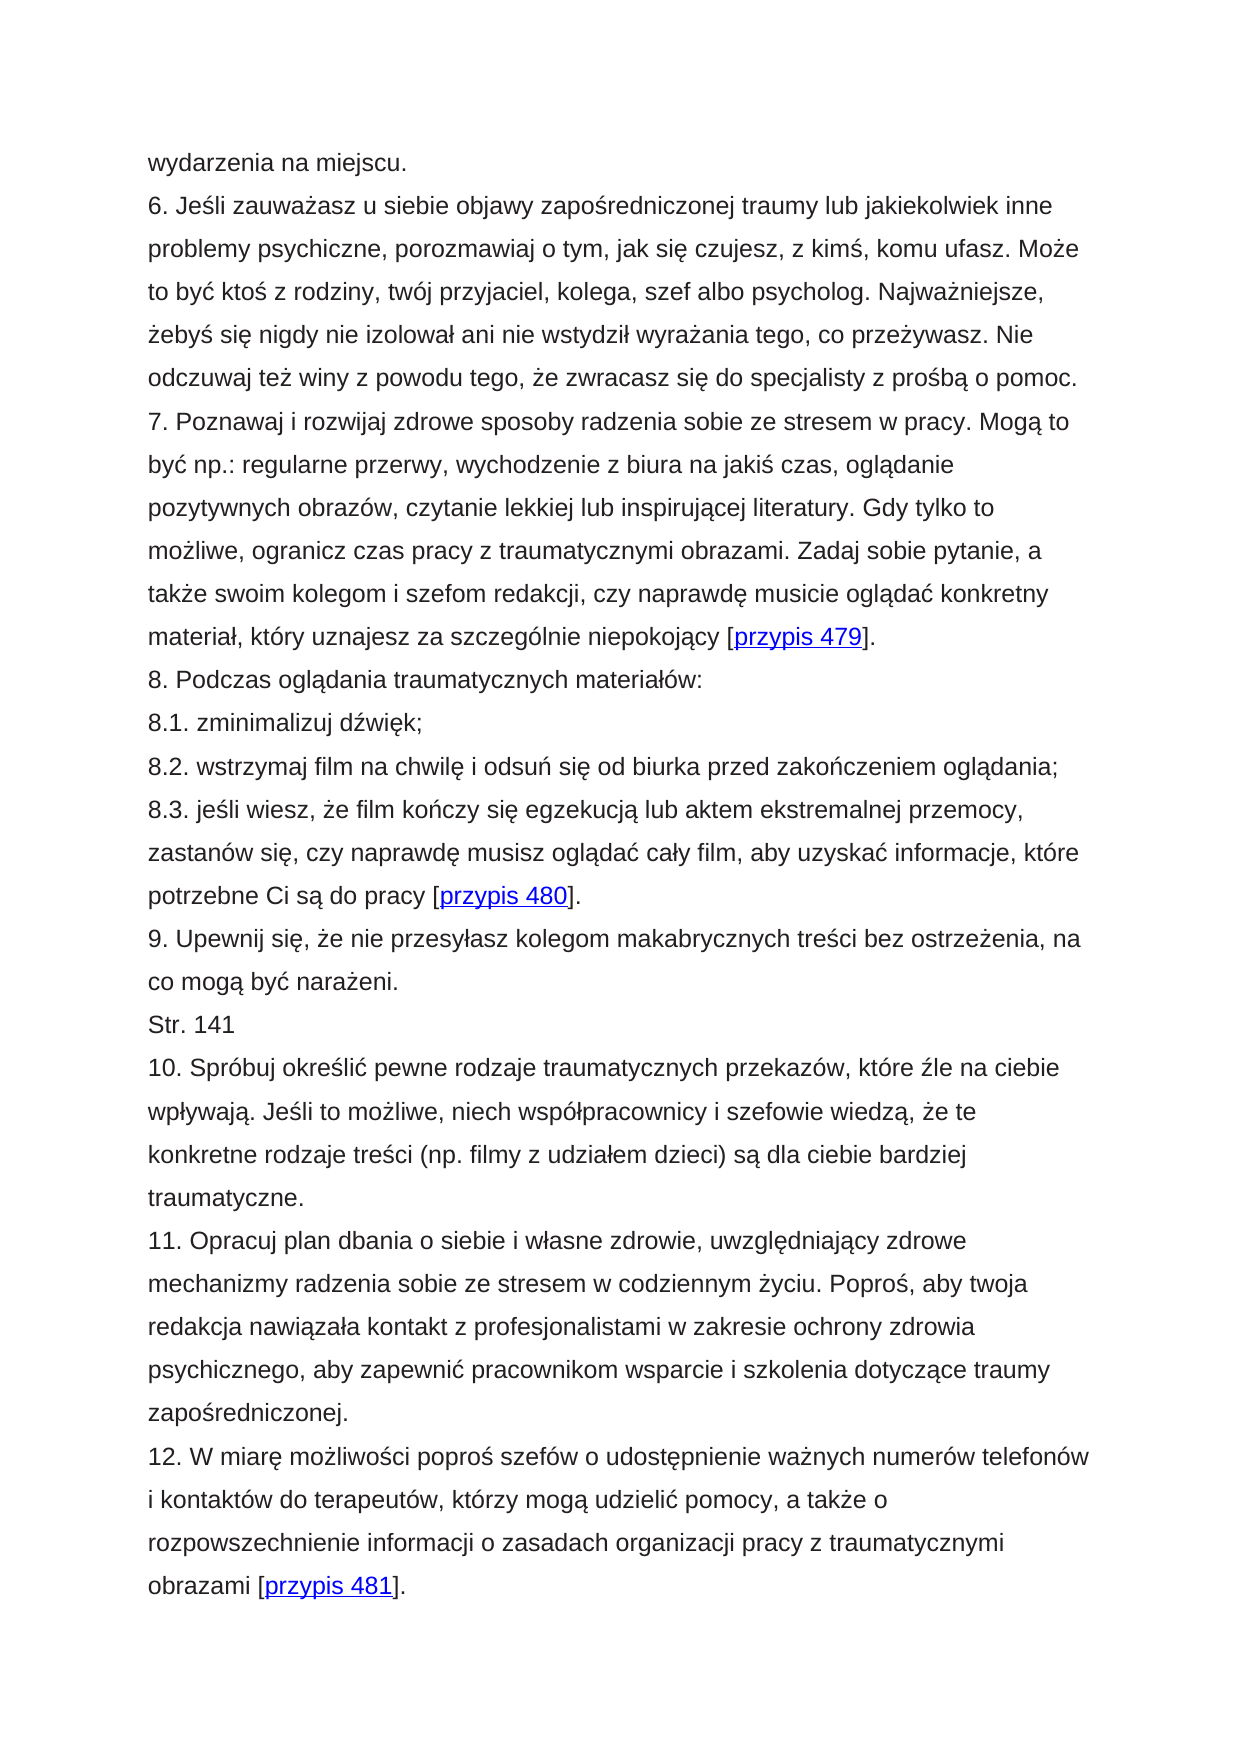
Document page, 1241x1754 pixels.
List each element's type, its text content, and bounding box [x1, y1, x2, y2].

text 7. Poznawaj i rozwijaj zdrowe sposoby radzenia sobie ze stresem w pracy. Mogą to być np.: regularne przerwy, wychodzenie z biura na jakiś czas, oglądanie pozytywnych obrazów, czytanie lekkiej lub inspirującej literatury. Gdy tylko to możliwe, ogranicz czas pracy z traumatycznymi obrazami. Zadaj sobie pytanie, a także swoim kolegom i szefom redakcji, czy naprawdę musicie oglądać konkretny materiał, który uznajesz za szczególnie niepokojący [przypis 479]. [148, 406, 1092, 651]
text 8.1. zminimalizuj dźwięk; [148, 708, 1092, 737]
text Str. 141 [148, 1010, 1092, 1039]
text 8. Podczas oglądania traumatycznych materiałów: [148, 665, 1092, 694]
text 11. Opracuj plan dbania o siebie i własne zdrowie, uwzględniający zdrowe mechanizmy radzenia sobie ze stresem w codziennym życiu. Poproś, aby twoja redakcja nawiązała kontakt z profesjonalistami w zakresie ochrony zdrowia psychicznego, aby zapewnić pracownikom wsparcie i szkolenia dotyczące traumy zapośredniczonej. [148, 1226, 1092, 1427]
text 9. Upewnij się, że nie przesyłasz kolegom makabrycznych treści bez ostrzeżenia, na co mogą być narażeni. [148, 924, 1092, 996]
text 6. Jeśli zauważasz u siebie objawy zapośredniczonej traumy lub jakiekolwiek inne problemy psychiczne, porozmawiaj o tym, jak się czujesz, z kimś, komu ufasz. Może to być ktoś z rodziny, twój przyjaciel, kolega, szef albo psycholog. Najważniejsze, żebyś się nigdy nie izolował ani nie wstydził wyrażania tego, co przeżywasz. Nie odczuwaj też winy z powodu tego, że zwracasz się do specjalisty z prośbą o pomoc. [148, 191, 1092, 392]
text wydarzenia na miejscu. [148, 148, 1092, 176]
text 12. W miarę możliwości poproś szefów o udostępnienie ważnych numerów telefonów i kontaktów do terapeutów, którzy mogą udzielić pomocy, a także o rozpowszechnienie informacji o zasadach organizacji pracy z traumatycznymi obrazami [przypis 481]. [148, 1441, 1092, 1599]
text 8.2. wstrzymaj film na chwilę i odsuń się od biurka przed zakończeniem oglądania; [148, 751, 1092, 780]
text 8.3. jeśli wiesz, że film kończy się egzekucją lub aktem ekstremalnej przemocy, zastanów się, czy naprawdę musisz oglądać cały film, aby uzyskać informacje, które potrzebne Ci są do pracy [przypis 480]. [148, 794, 1092, 909]
text 10. Spróbuj określić pewne rodzaje traumatycznych przekazów, które źle na ciebie wpływają. Jeśli to możliwe, niech współpracownicy i szefowie wiedzą, że te konkretne rodzaje treści (np. filmy z udziałem dzieci) są dla ciebie bardziej traumatyczne. [148, 1053, 1092, 1211]
